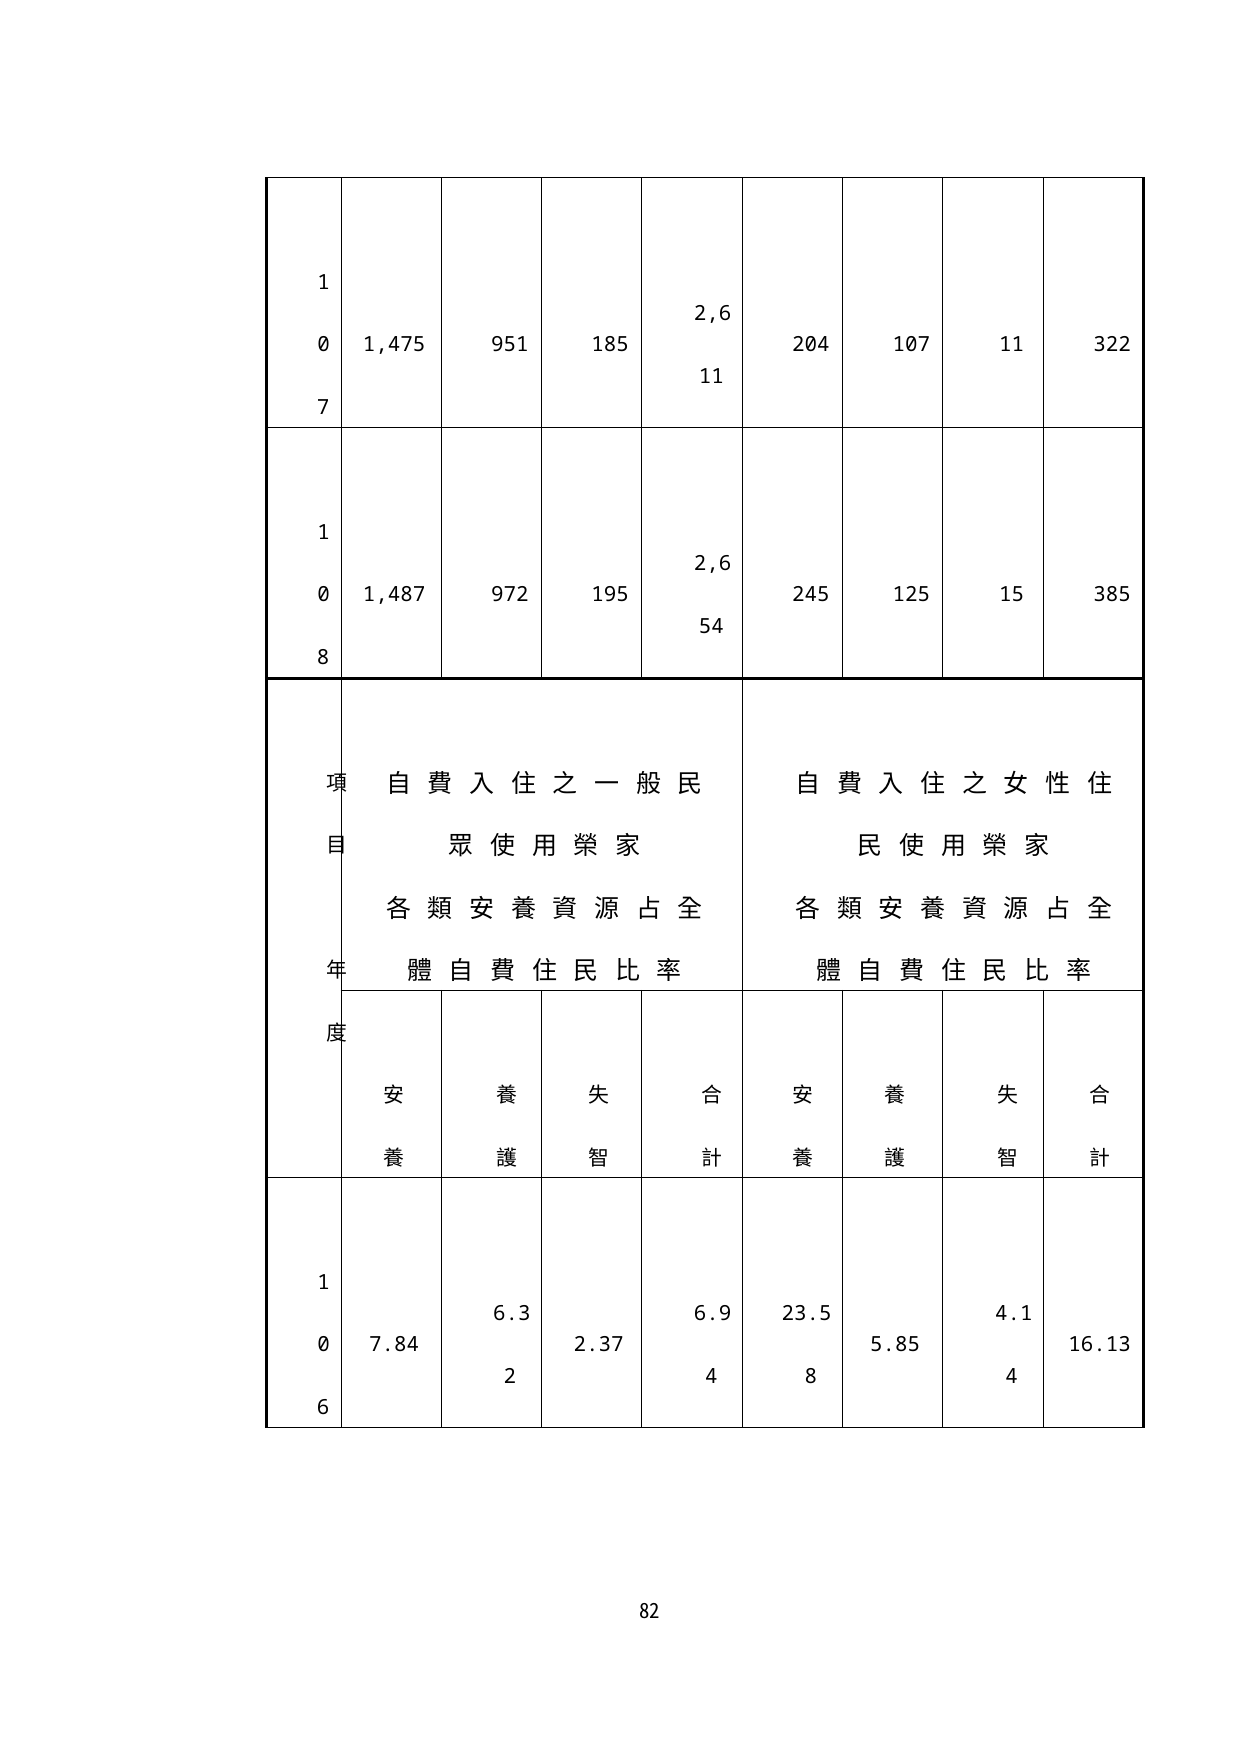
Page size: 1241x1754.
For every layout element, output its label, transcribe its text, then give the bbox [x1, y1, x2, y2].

table_cell 項目 年度 [268, 680, 341, 1177]
table_cell 合計 [642, 991, 742, 1177]
table_cell 2,611 [642, 178, 742, 427]
table_cell 107 [268, 178, 341, 427]
table_cell 安養 [342, 991, 441, 1177]
table_cell 自費入住之女性住民使用榮家 各類安養資源占全體自費住民比率 [743, 680, 1142, 990]
table_cell 106 [268, 1178, 341, 1427]
table_cell 108 [268, 428, 341, 677]
table_cell 16.13 [1044, 1178, 1142, 1427]
table_cell 6.94 [642, 1178, 742, 1427]
table_cell 2.37 [542, 1178, 641, 1427]
table_cell 1,475 [342, 178, 441, 427]
table_cell 15 [943, 428, 1043, 677]
table_cell 951 [442, 178, 541, 427]
table_cell 322 [1044, 178, 1142, 427]
table_cell 失智 [943, 991, 1043, 1177]
table_cell 養護 [843, 991, 942, 1177]
table_cell 204 [743, 178, 842, 427]
table_cell 5.85 [843, 1178, 942, 1427]
table_cell 972 [442, 428, 541, 677]
table_cell 失智 [542, 991, 641, 1177]
table_cell 107 [843, 178, 942, 427]
table_cell 4.14 [943, 1178, 1043, 1427]
table_cell 安養 [743, 991, 842, 1177]
table_cell 自費入住之一般民眾使用榮家 各類安養資源占全體自費住民比率 [342, 680, 742, 990]
table_cell 1,487 [342, 428, 441, 677]
table_cell 195 [542, 428, 641, 677]
table_cell 7.84 [342, 1178, 441, 1427]
table_cell 385 [1044, 428, 1142, 677]
table_cell 合計 [1044, 991, 1142, 1177]
table_cell 125 [843, 428, 942, 677]
table_cell 養護 [442, 991, 541, 1177]
table_cell 6.32 [442, 1178, 541, 1427]
table_cell 23.58 [743, 1178, 842, 1427]
table_cell 185 [542, 178, 641, 427]
table_cell 245 [743, 428, 842, 677]
table_cell 2,654 [642, 428, 742, 677]
table_cell 11 [943, 178, 1043, 427]
